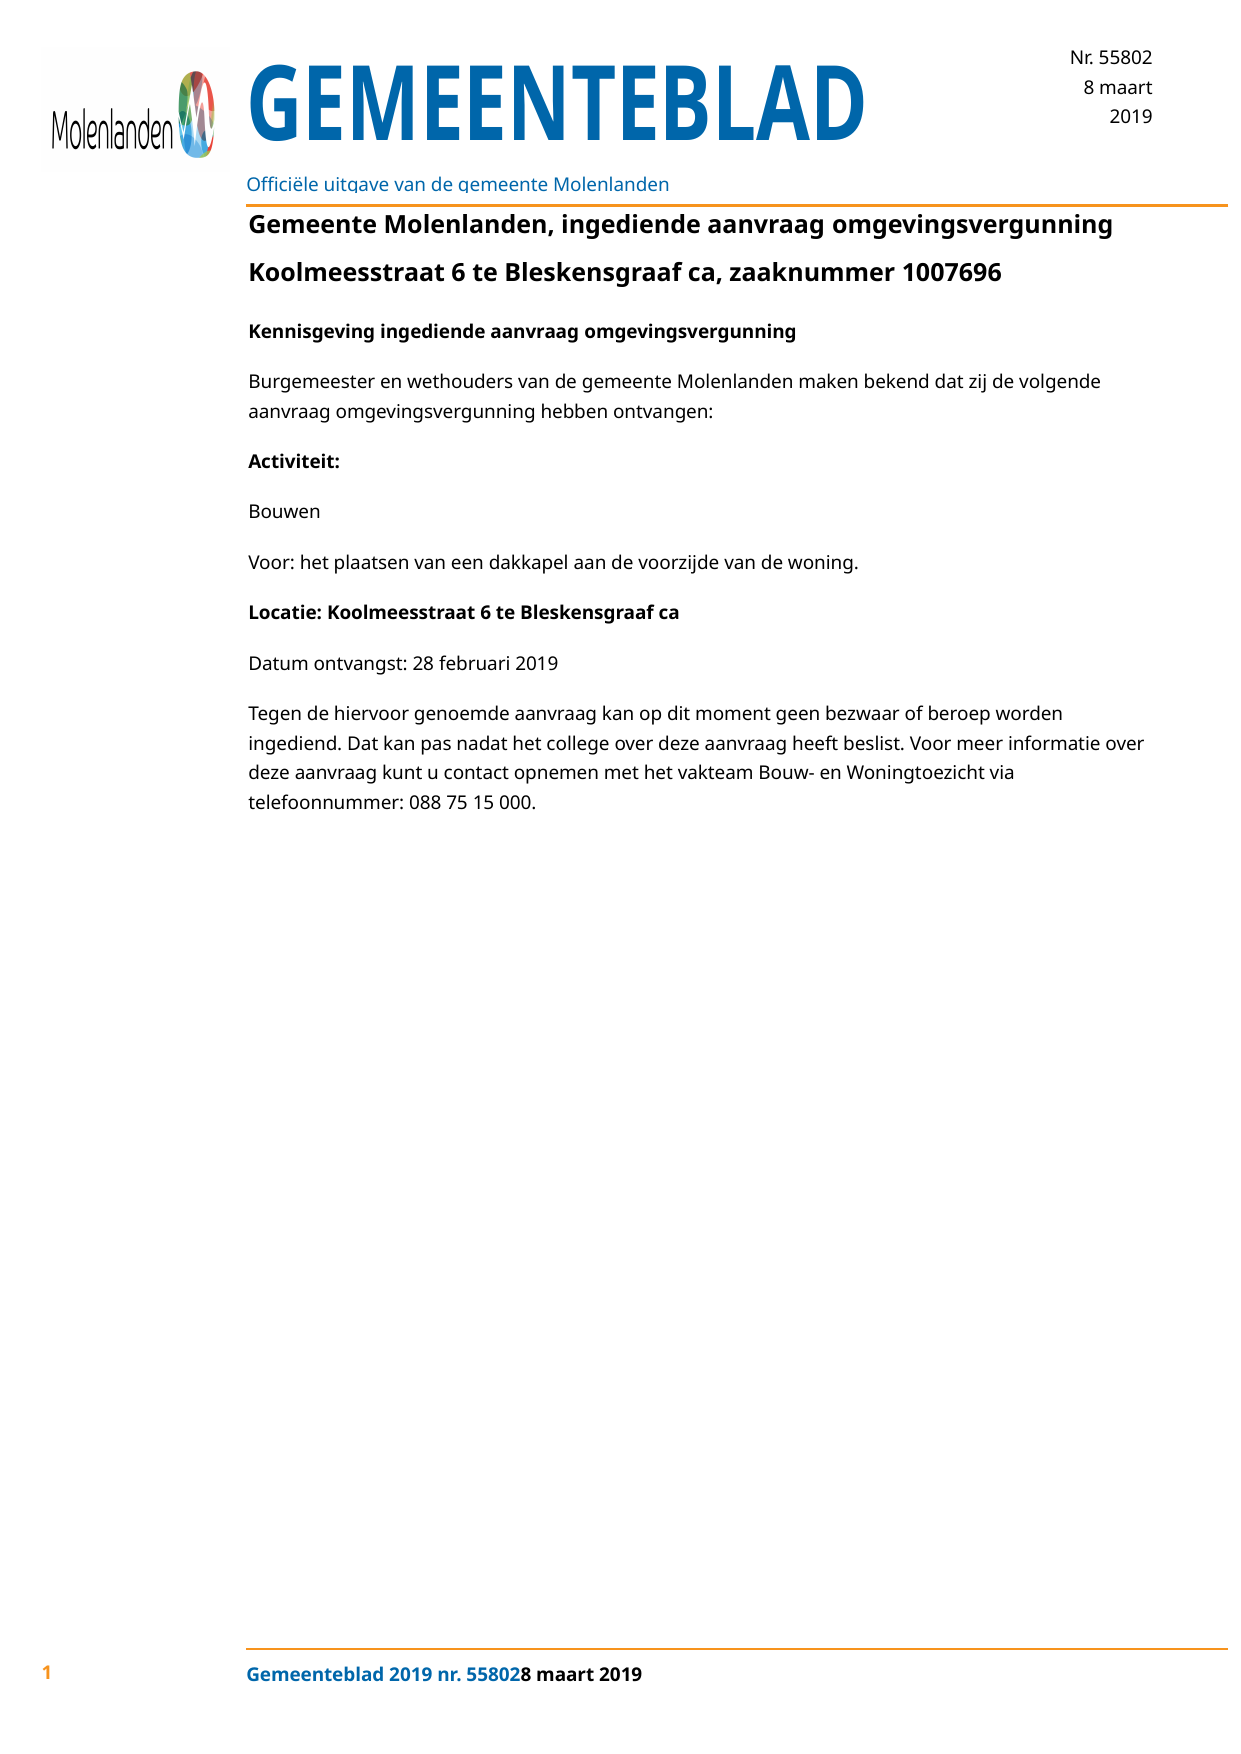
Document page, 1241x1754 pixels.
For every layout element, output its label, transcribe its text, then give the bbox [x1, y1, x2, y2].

text Voor: het plaatsen van een dakkapel aan de voorzijde van de woning. [248, 549, 1152, 575]
text Locatie: Koolmeesstraat 6 te Bleskensgraaf ca [248, 599, 1152, 625]
picture [41, 47, 231, 172]
text Datum ontvangst: 28 februari 2019 [248, 650, 1152, 676]
text Gemeente Molenlanden, ingediende aanvraag omgevingsvergunning Koolmeesstraat 6 te Bleskensgraaf ca, zaaknummer 1007696 [248, 207, 1152, 288]
text Bouwen [248, 499, 1152, 524]
text Tegen de hiervoor genoemde aanvraag kan op dit moment geen bezwaar of beroep worden ingediend. Dat kan pas nadat het college over deze aanvraag heeft beslist. Voor meer informatie over deze aanvraag kunt u contact opnemen met het vakteam Bouw- en Woningtoezicht via telefoonnummer: 088 75 15 000. [248, 700, 1152, 815]
text Activiteit: [248, 448, 1152, 474]
text Kennisgeving ingediende aanvraag omgevingsvergunning [248, 318, 1152, 344]
text Burgemeester en wethouders van de gemeente Molenlanden maken bekend dat zij de volgende aanvraag omgevingsvergunning hebben ontvangen: [248, 368, 1152, 424]
